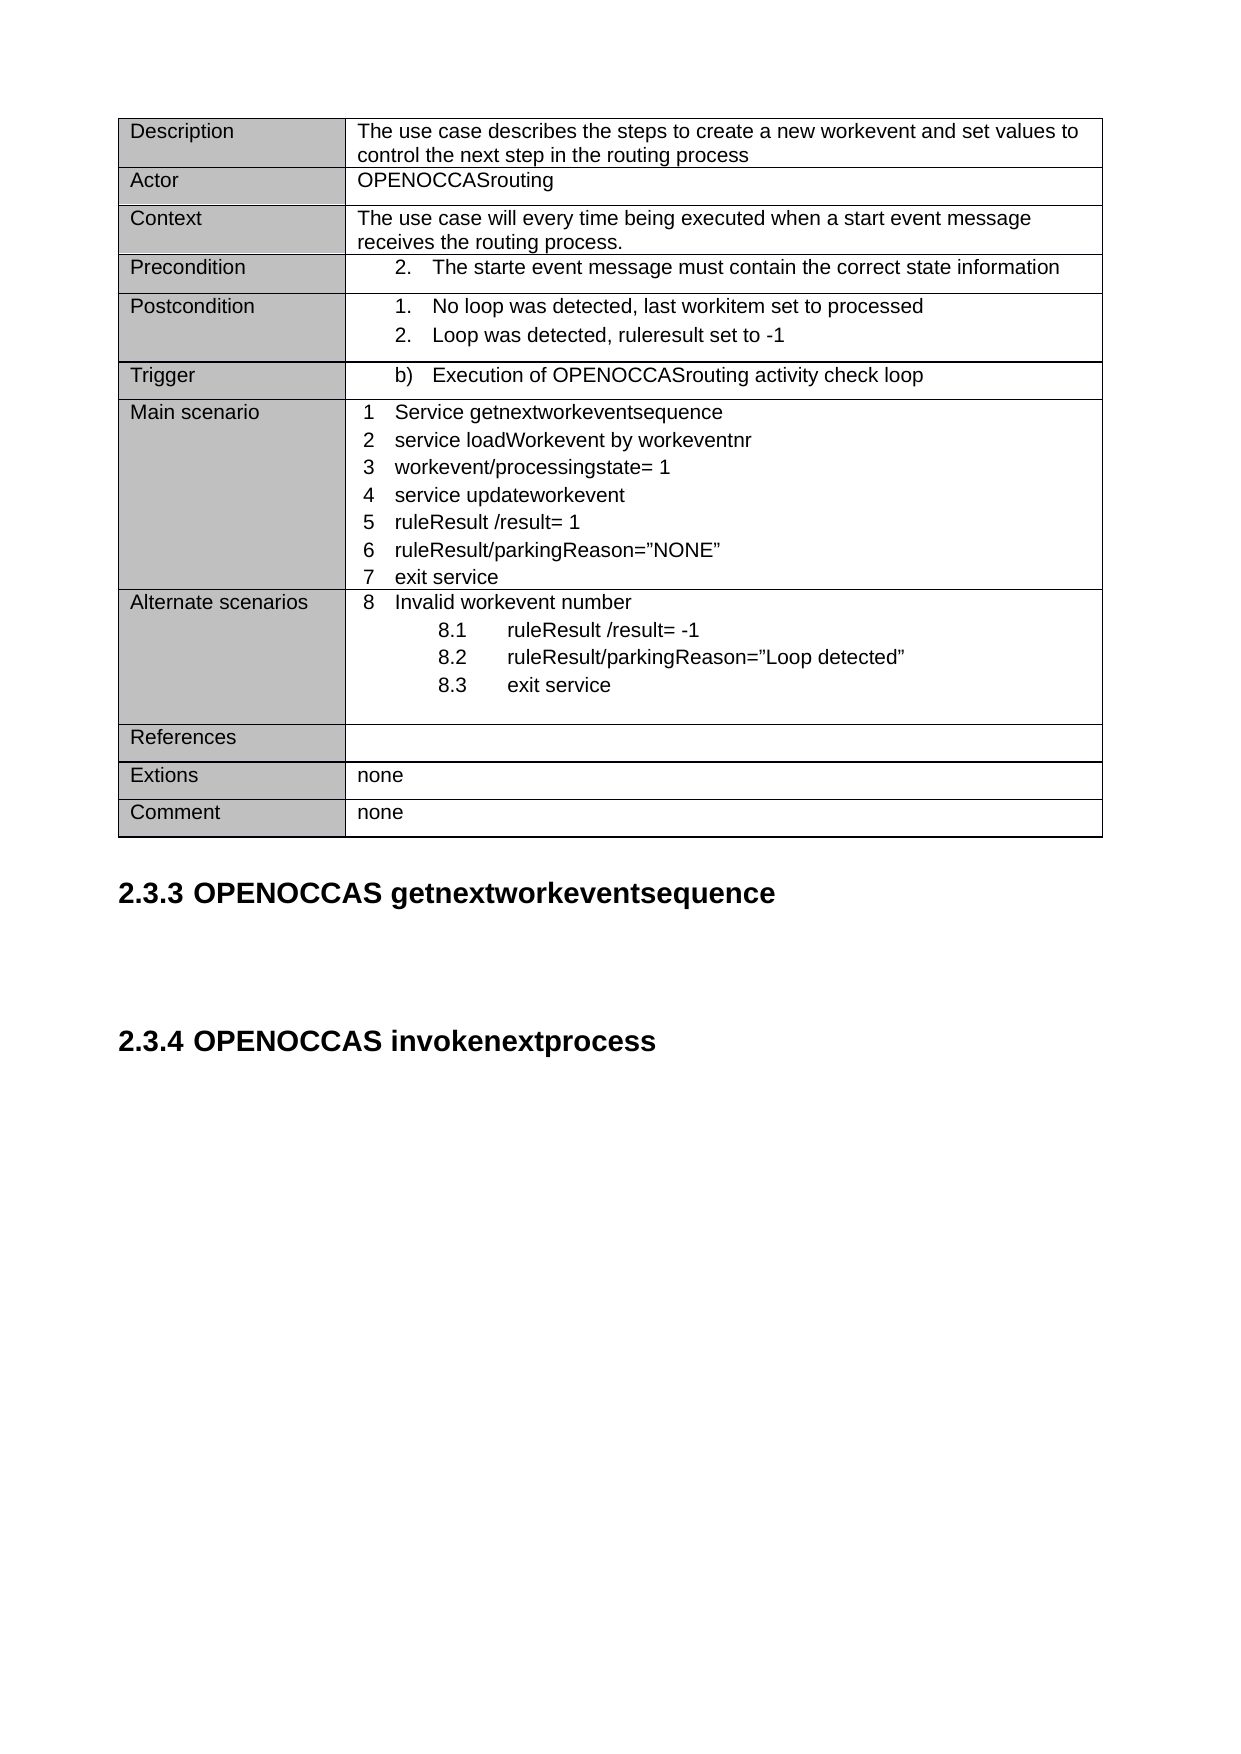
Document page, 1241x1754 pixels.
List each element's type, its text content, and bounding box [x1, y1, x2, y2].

table_cell Trigger [119, 363, 345, 399]
table_cell The use case describes the steps to create a new workevent and set values to control the next step in the routing process [346, 119, 1102, 167]
subtitle OPENOCCAS invokenextprocess [118, 1023, 1122, 1057]
table_cell Actor [119, 168, 345, 204]
table_cell References [119, 725, 345, 761]
table_cell No loop was detected, last workitem set to processed Loop was detected, ruleresult set to -1 [346, 294, 1102, 361]
table_cell Alternate scenarios [119, 590, 345, 724]
table_cell Comment [119, 800, 345, 836]
table_cell Extions [119, 763, 345, 799]
table_cell Invalid workevent number ruleResult /result= -1 ruleResult/parkingReason=”Loop detected” exit service [346, 590, 1102, 724]
table_cell none [346, 800, 1102, 836]
table_cell Main scenario [119, 400, 345, 589]
subtitle OPENOCCAS getnextworkeventsequence [118, 876, 1122, 910]
table_cell The use case will every time being executed when a start event message receives the routing process. [346, 206, 1102, 253]
table_cell Context [119, 206, 345, 253]
table_cell [346, 725, 1102, 761]
table_cell Postcondition [119, 294, 345, 361]
table_cell Description [119, 119, 345, 167]
table_cell Precondition [119, 255, 345, 293]
table_cell none [346, 763, 1102, 799]
table_cell Execution of OPENOCCASrouting activity check loop [346, 363, 1102, 399]
table_cell The starte event message must contain the correct state information [346, 255, 1102, 293]
table_cell OPENOCCASrouting [346, 168, 1102, 204]
table_cell Service getnextworkeventsequence service loadWorkevent by workeventnr workevent/processingstate= 1 service updateworkevent ruleResult /result= 1 ruleResult/parkingReason=”NONE” exit service [346, 400, 1102, 589]
